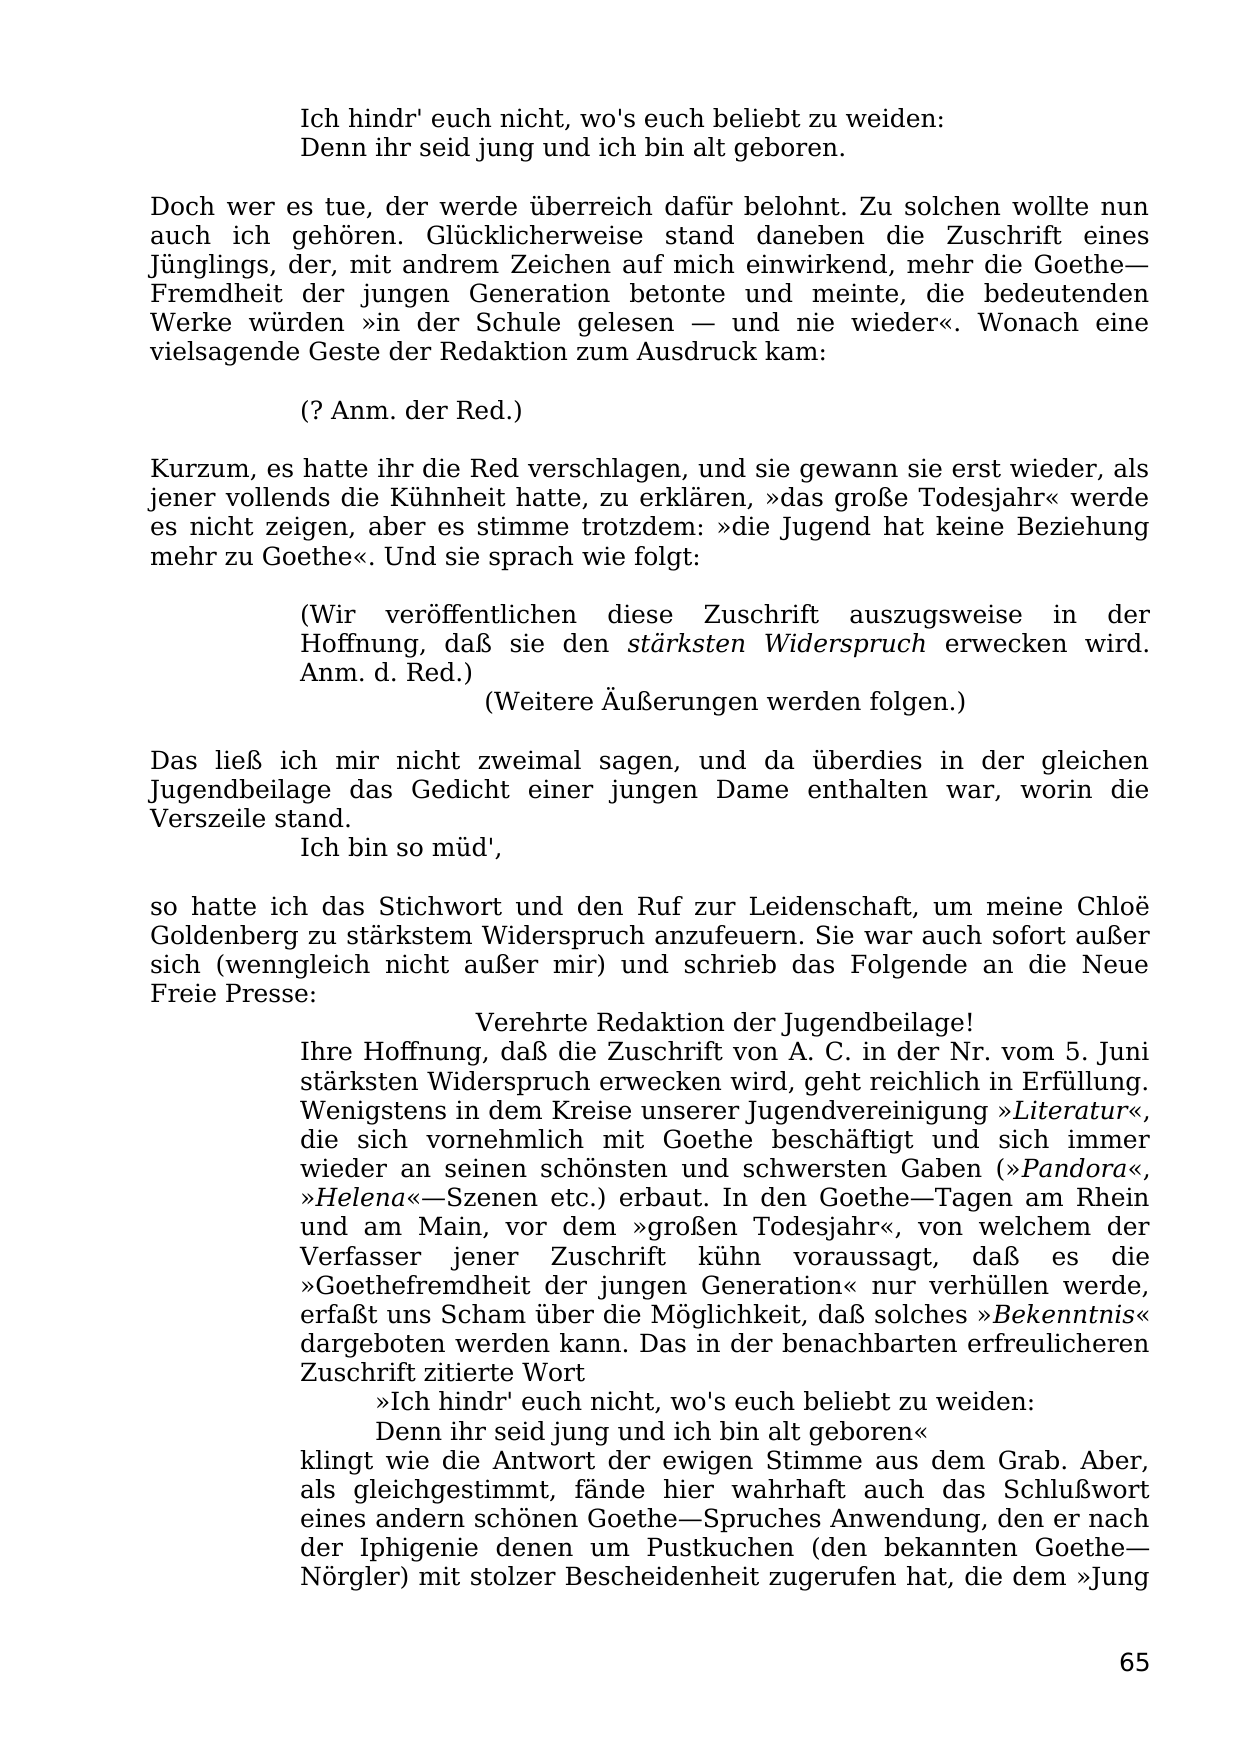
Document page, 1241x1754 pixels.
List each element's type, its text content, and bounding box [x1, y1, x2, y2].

text Ihre Hoffnung, daß die Zuschrift von A. C. in der Nr. vom 5. Juni stärksten Widerspruch erwecken wird, geht reichlich in Erfüllung. Wenigstens in dem Kreise unserer Jugendvereinigung »Literatur«, die sich vornehmlich mit Goethe beschäftigt und sich immer wieder an seinen schönsten und schwersten Gaben (»Pandora«, »Helena«—Szenen etc.) erbaut. In den Goethe—Tagen am Rhein und am Main, vor dem »großen Todesjahr«, von welchem der Verfasser jener Zuschrift kühn voraussagt, daß es die »Goethefremdheit der jungen Generation« nur verhüllen werde, erfaßt uns Scham über die Möglichkeit, daß solches »Bekenntnis« dargeboten werden kann. Das in der benachbarten erfreulicheren Zuschrift zitierte Wort [300, 1037, 1151, 1387]
text klingt wie die Antwort der ewigen Stimme aus dem Grab. Aber, als gleichgestimmt, fände hier wahrhaft auch das Schlußwort eines andern schönen Goethe—Spruches Anwendung, den er nach der Iphigenie denen um Pustkuchen (den bekannten Goethe—Nörgler) mit stolzer Bescheidenheit zugerufen hat, die dem »Jung [300, 1446, 1151, 1592]
text (Weitere Äußerungen werden folgen.) [300, 687, 1151, 717]
text Denn ihr seid jung und ich bin alt geboren. [300, 133, 1151, 162]
text »Ich hindr' euch nicht, wo's euch beliebt zu weiden: [375, 1387, 1151, 1417]
text Denn ihr seid jung und ich bin alt geboren« [375, 1417, 1151, 1446]
text Ich hindr' euch nicht, wo's euch beliebt zu weiden: [300, 104, 1151, 133]
text Kurzum, es hatte ihr die Red verschlagen, und sie gewann sie erst wieder, als jener vollends die Kühnheit hatte, zu erklären, »das große Todesjahr« werde es nicht zeigen, aber es stimme trotzdem: »die Jugend hat keine Beziehung mehr zu Goethe«. Und sie sprach wie folgt: [150, 454, 1151, 571]
text (? Anm. der Red.) [300, 396, 1151, 425]
text Ich bin so müd', [300, 833, 1151, 862]
text so hatte ich das Stichwort und den Ruf zur Leidenschaft, um meine Chloë Goldenberg zu stärkstem Widerspruch anzufeuern. Sie war auch sofort außer sich (wenngleich nicht außer mir) und schrieb das Folgende an die Neue Freie Presse: [150, 892, 1151, 1008]
text Doch wer es tue, der werde überreich dafür belohnt. Zu solchen wollte nun auch ich gehören. Glücklicherweise stand daneben die Zuschrift eines Jünglings, der, mit andrem Zeichen auf mich einwirkend, mehr die Goethe—Fremdheit der jungen Generation betonte und meinte, die bedeutenden Werke würden »in der Schule gelesen — und nie wieder«. Wonach eine vielsagende Geste der Redaktion zum Ausdruck kam: [150, 192, 1151, 367]
text Das ließ ich mir nicht zweimal sagen, und da überdies in der gleichen Jugendbeilage das Gedicht einer jungen Dame enthalten war, worin die Verszeile stand. [150, 746, 1151, 833]
text (Wir veröffentlichen diese Zuschrift auszugsweise in der Hoffnung, daß sie den stärksten Widerspruch erwecken wird. Anm. d. Red.) [300, 600, 1151, 687]
text Verehrte Redaktion der Jugendbeilage! [300, 1008, 1151, 1037]
